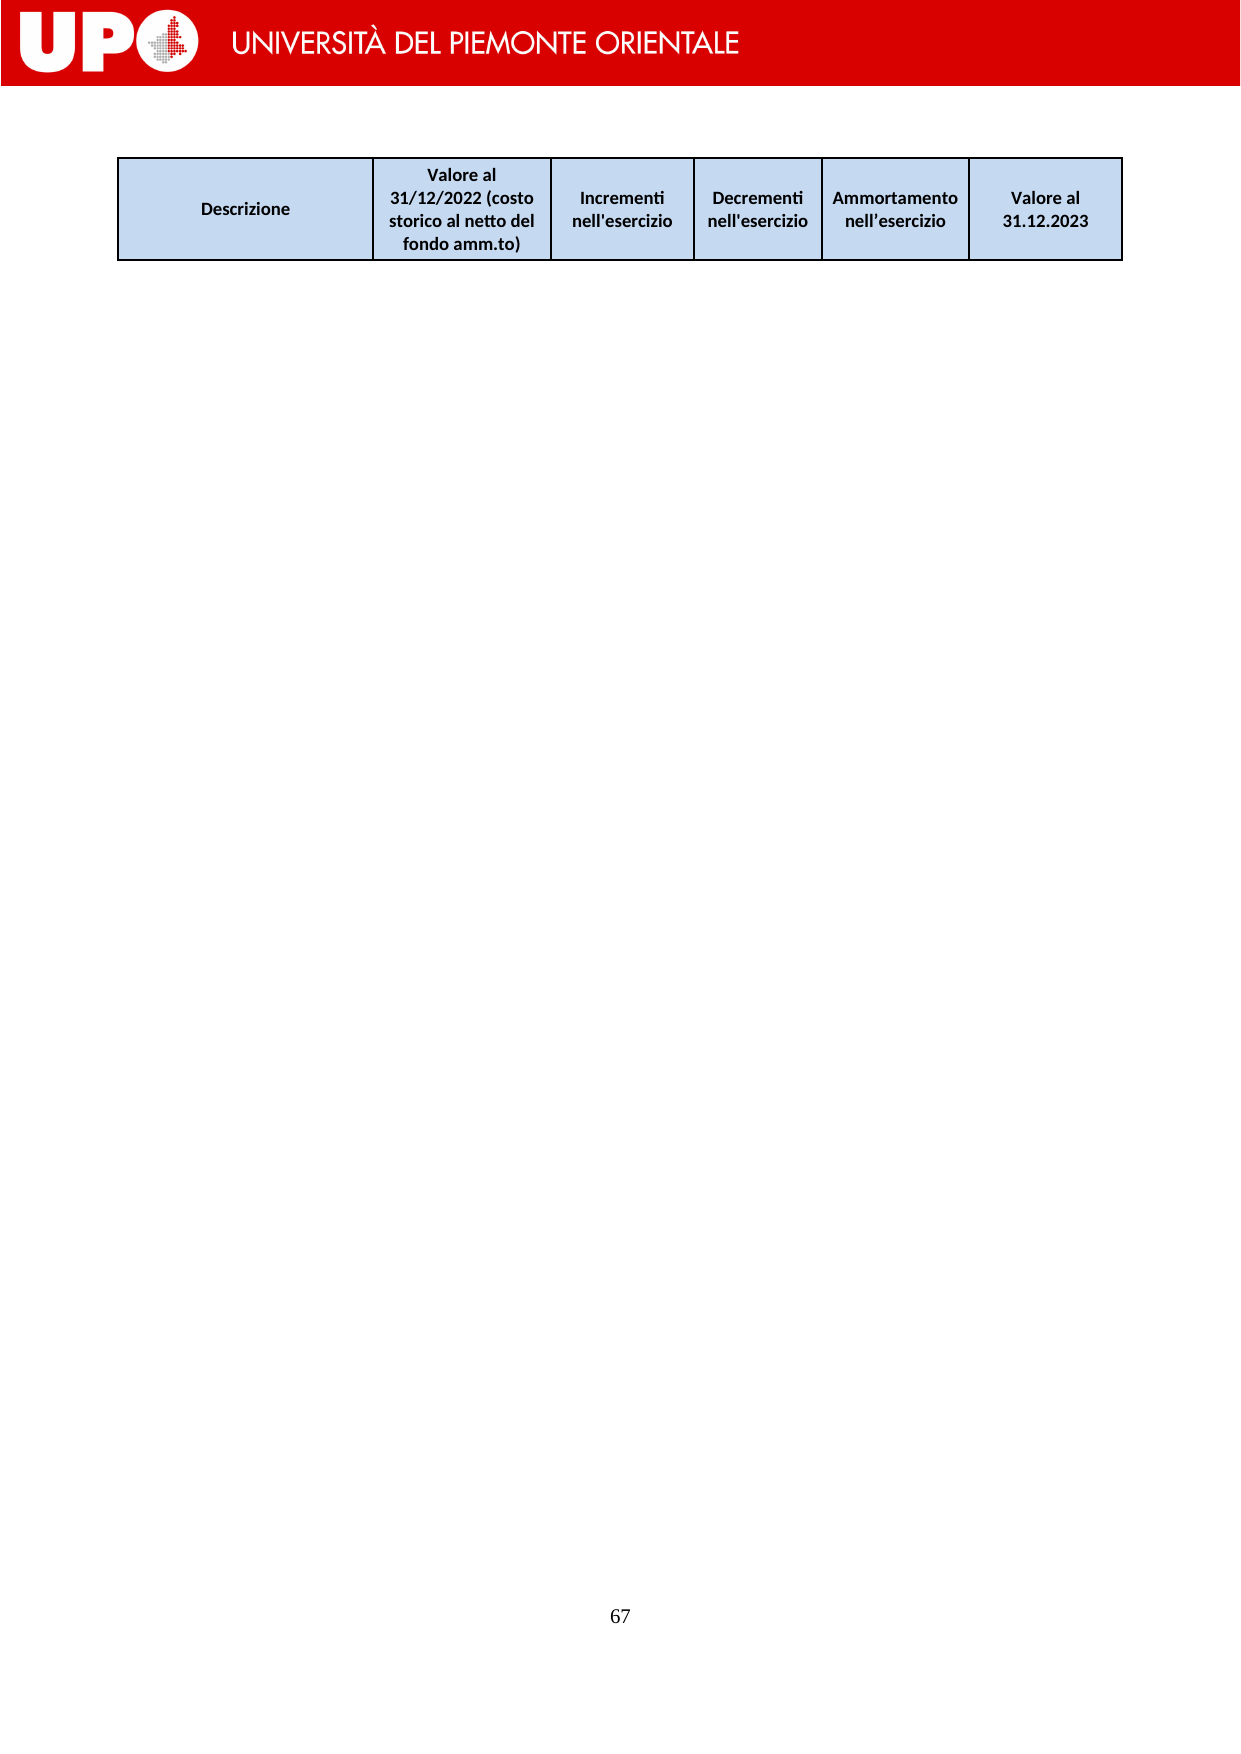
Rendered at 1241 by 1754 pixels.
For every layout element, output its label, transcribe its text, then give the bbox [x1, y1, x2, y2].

table_header Valore al 31/12/2022 (costo storico al netto del fondo amm.to) [374, 159, 550, 259]
table_header Incrementi nell'esercizio [552, 159, 693, 259]
table_header Valore al 31.12.2023 [970, 159, 1121, 259]
table_header Descrizione [119, 159, 372, 259]
table_header Ammortamento nell’esercizio [823, 159, 968, 259]
table_header Decrementi nell'esercizio [695, 159, 821, 259]
